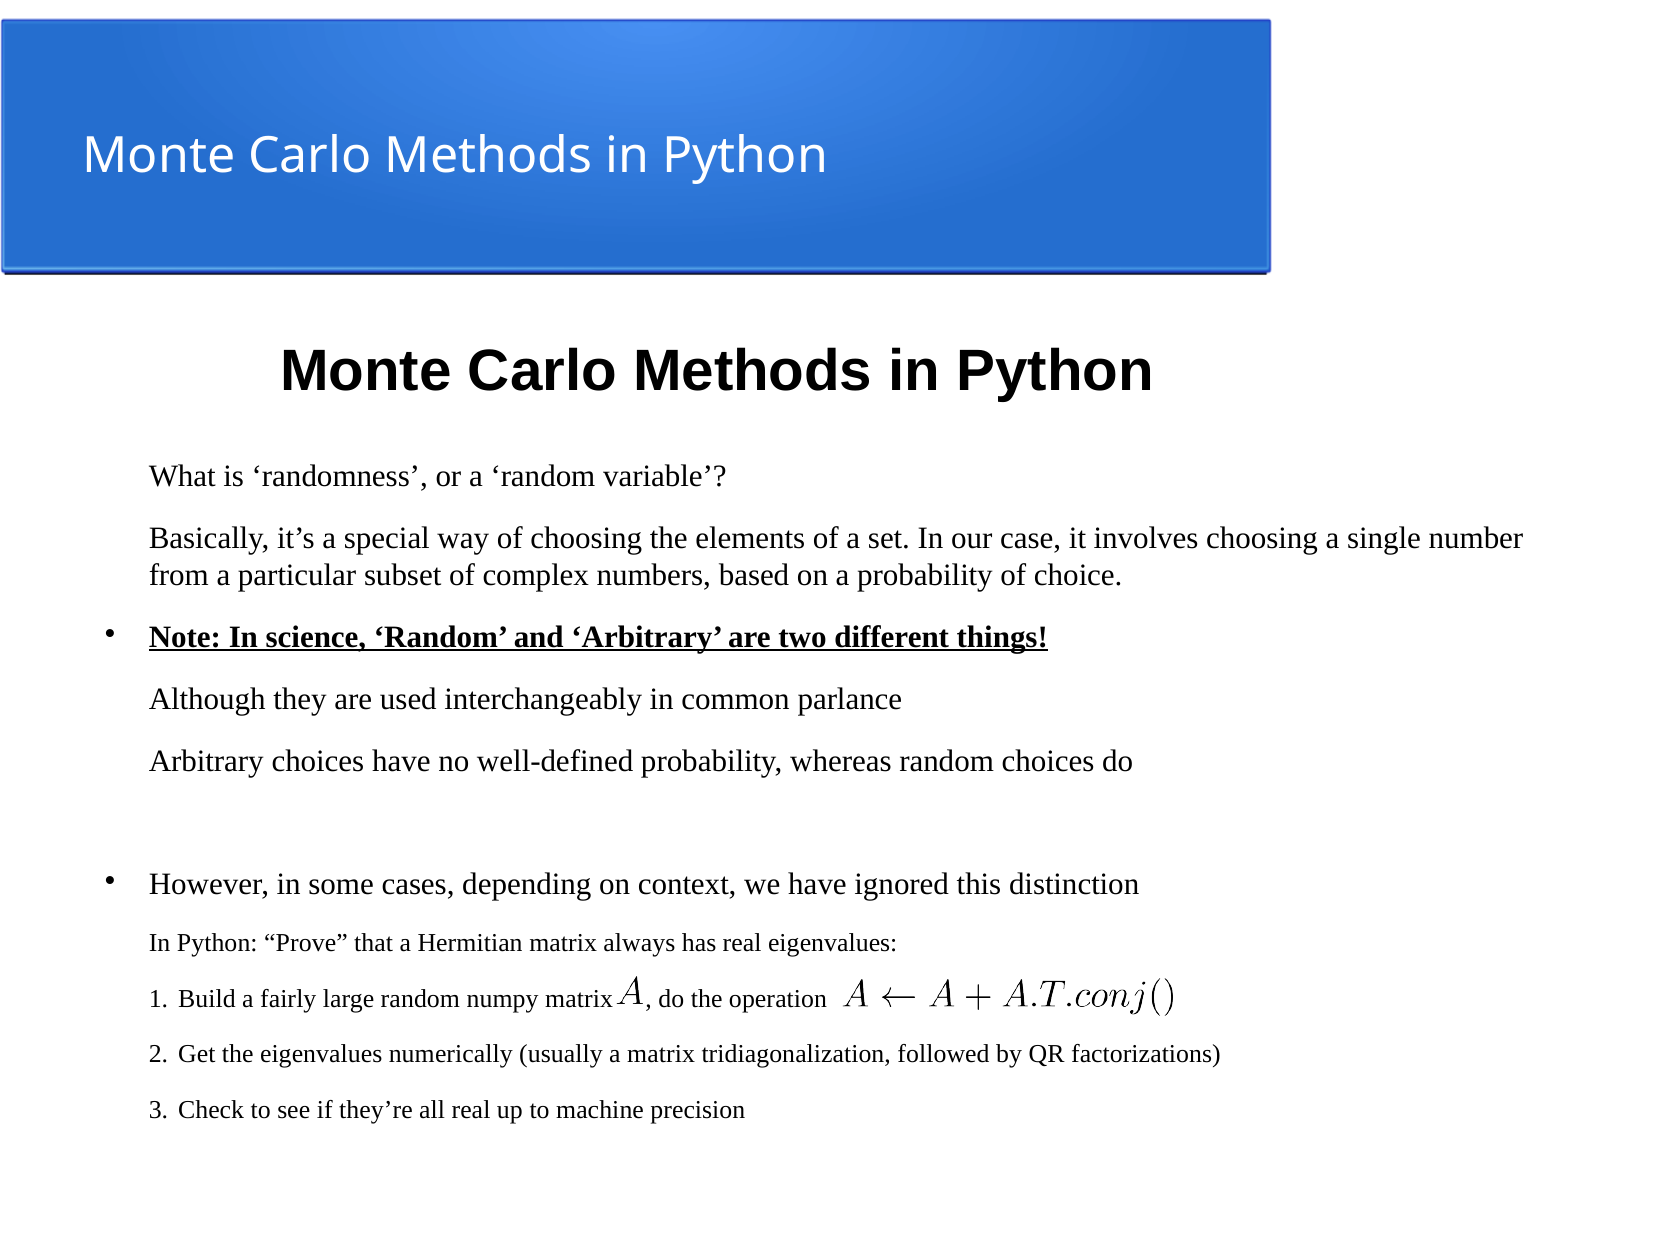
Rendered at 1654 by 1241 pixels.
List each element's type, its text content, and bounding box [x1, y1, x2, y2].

text_box Monte Carlo Methods in Python [265, 324, 1397, 405]
text_box Monte Carlo Methods in Python [82, 49, 1571, 257]
text_box What is ‘randomness’, or a ‘random variable’? Basically, it’s a special way of choosing the elements of a set. In our case, it involves choosing a single number from a particular subset of complex numbers, based on a probability of choice. Note: In science, ‘Random’ and ‘Arbitrary’ are two different things! Although they are used interchangeably in common parlance Arbitrary choices have no well-defined probability, whereas random choices do However, in some cases, depending on context, we have ignored this distinction In Python: “Prove” that a Hermitian matrix always has real eigenvalues: Build a fairly large random numpy matrix , do the operation Get the eigenvalues numerically (usually a matrix tridiagonalization, followed by QR factorizations) Check to see if they’re all real up to machine precision [90, 455, 1571, 1131]
picture [842, 978, 1173, 1016]
picture [0, 17, 1275, 281]
picture [616, 976, 643, 1004]
